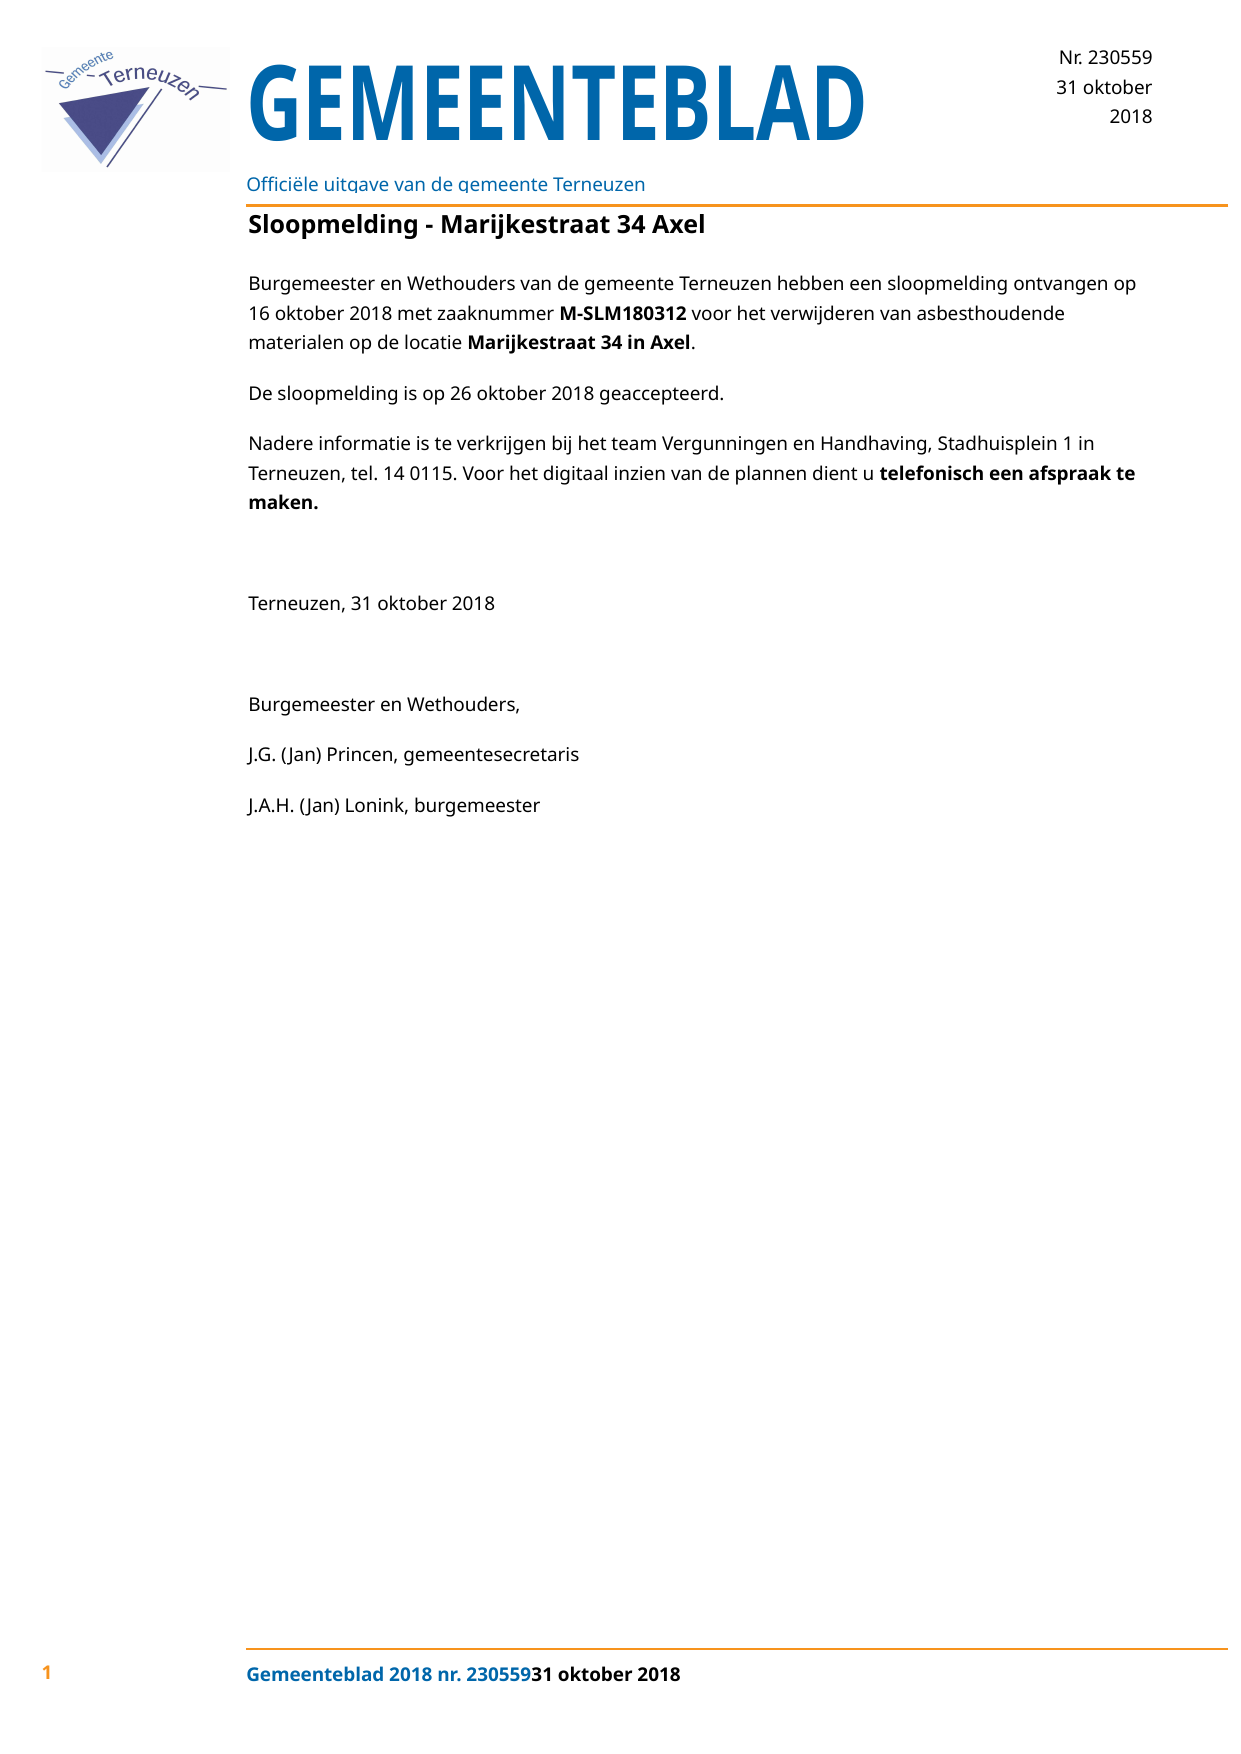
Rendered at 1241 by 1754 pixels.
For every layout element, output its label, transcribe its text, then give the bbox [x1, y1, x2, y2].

text Nadere informatie is te verkrijgen bij het team Vergunningen en Handhaving, Stadhuisplein 1 in Terneuzen, tel. 14 0115. Voor het digitaal inzien van de plannen dient u telefonisch een afspraak te maken. [248, 430, 1152, 515]
picture [41, 47, 231, 172]
text Terneuzen, 31 oktober 2018 [248, 590, 1152, 616]
text Sloopmelding - Marijkestraat 34 Axel [248, 207, 1152, 241]
text Burgemeester en Wethouders van de gemeente Terneuzen hebben een sloopmelding ontvangen op 16 oktober 2018 met zaaknummer M-SLM180312 voor het verwijderen van asbesthoudende materialen op de locatie Marijkestraat 34 in Axel. [248, 270, 1152, 355]
text J.A.H. (Jan) Lonink, burgemeester [248, 792, 1152, 818]
text J.G. (Jan) Princen, gemeentesecretaris [248, 742, 1152, 767]
text Burgemeester en Wethouders, [248, 691, 1152, 717]
text De sloopmelding is op 26 oktober 2018 geaccepteerd. [248, 380, 1152, 406]
